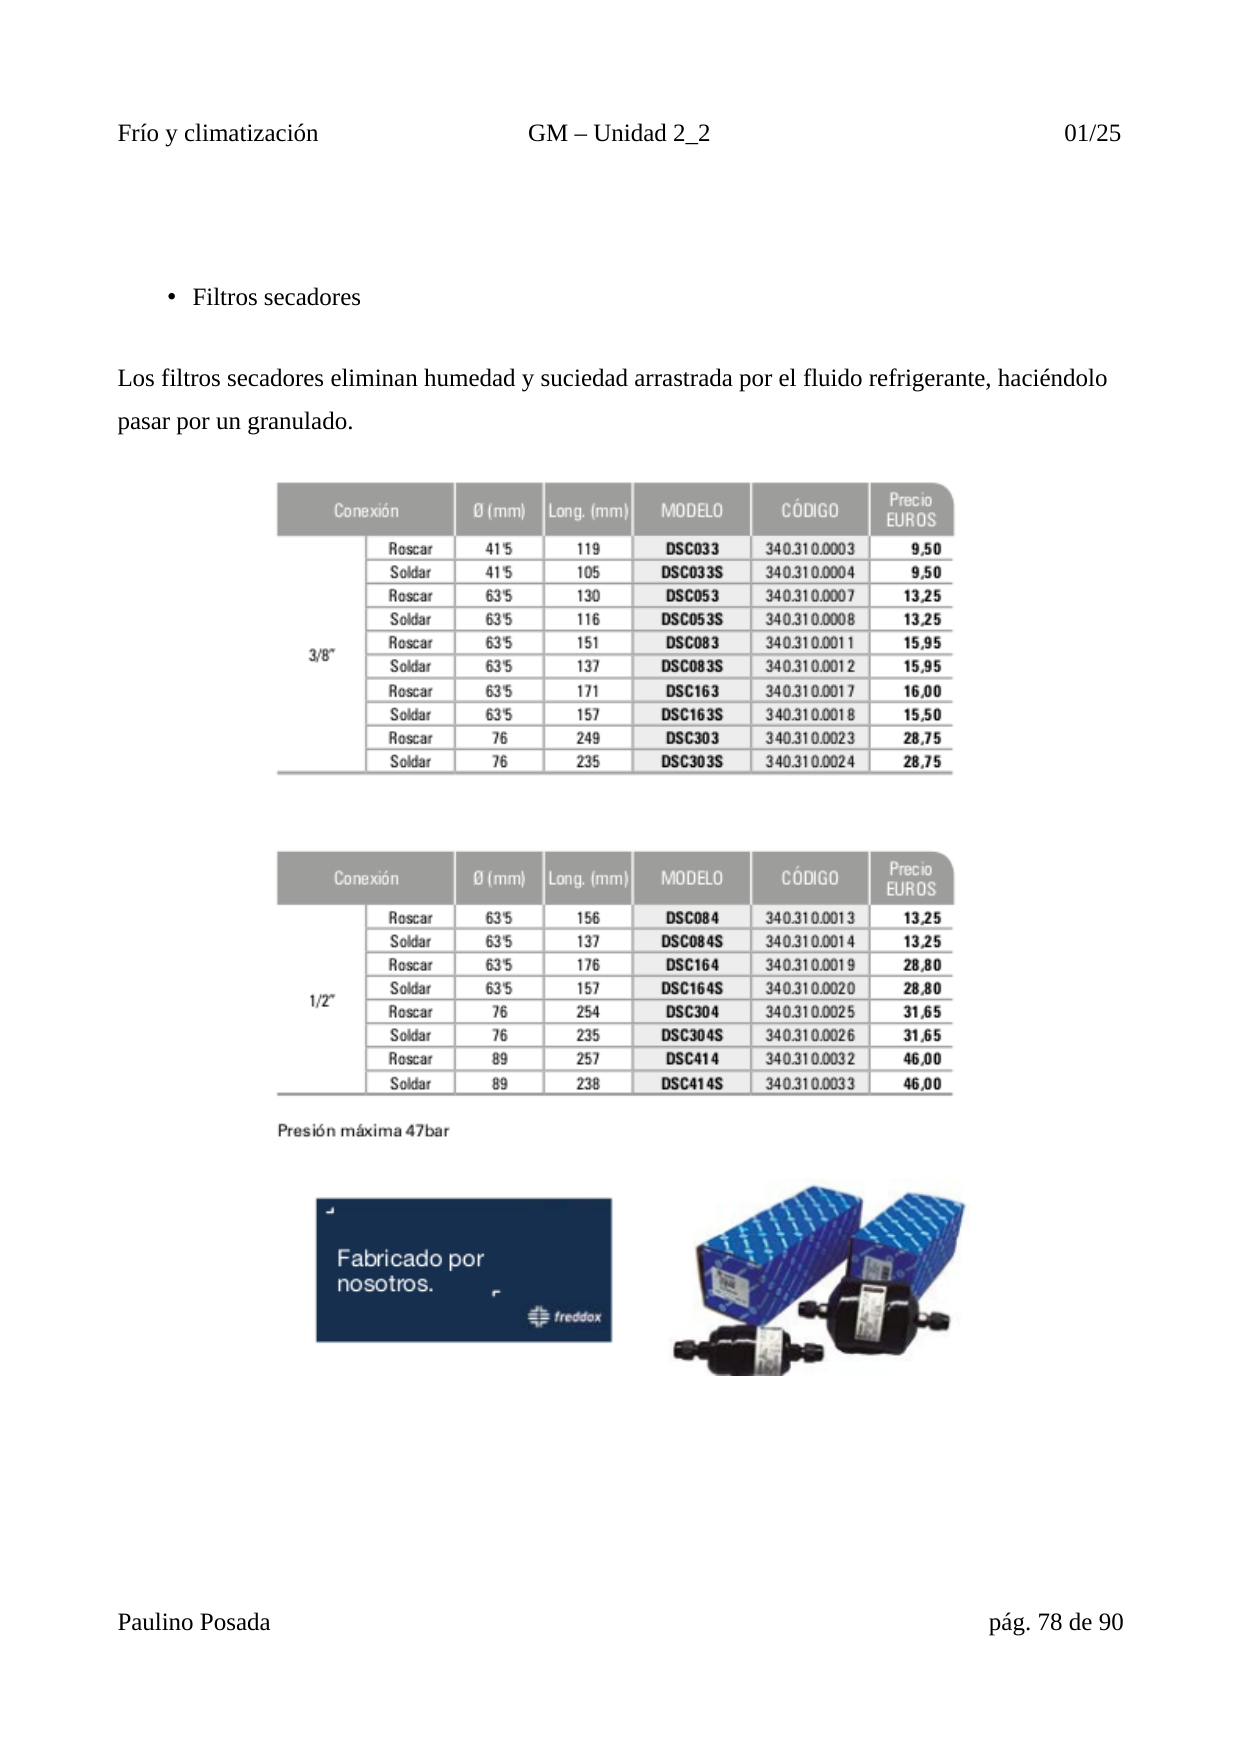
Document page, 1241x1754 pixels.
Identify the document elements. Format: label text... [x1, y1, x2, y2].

picture [270, 461, 971, 1376]
text Los filtros secadores eliminan humedad y suciedad arrastrada por el fluido refrigerante, haciéndolo pasar por un granulado. [117, 363, 1123, 434]
list Filtros secadores [167, 282, 1123, 311]
